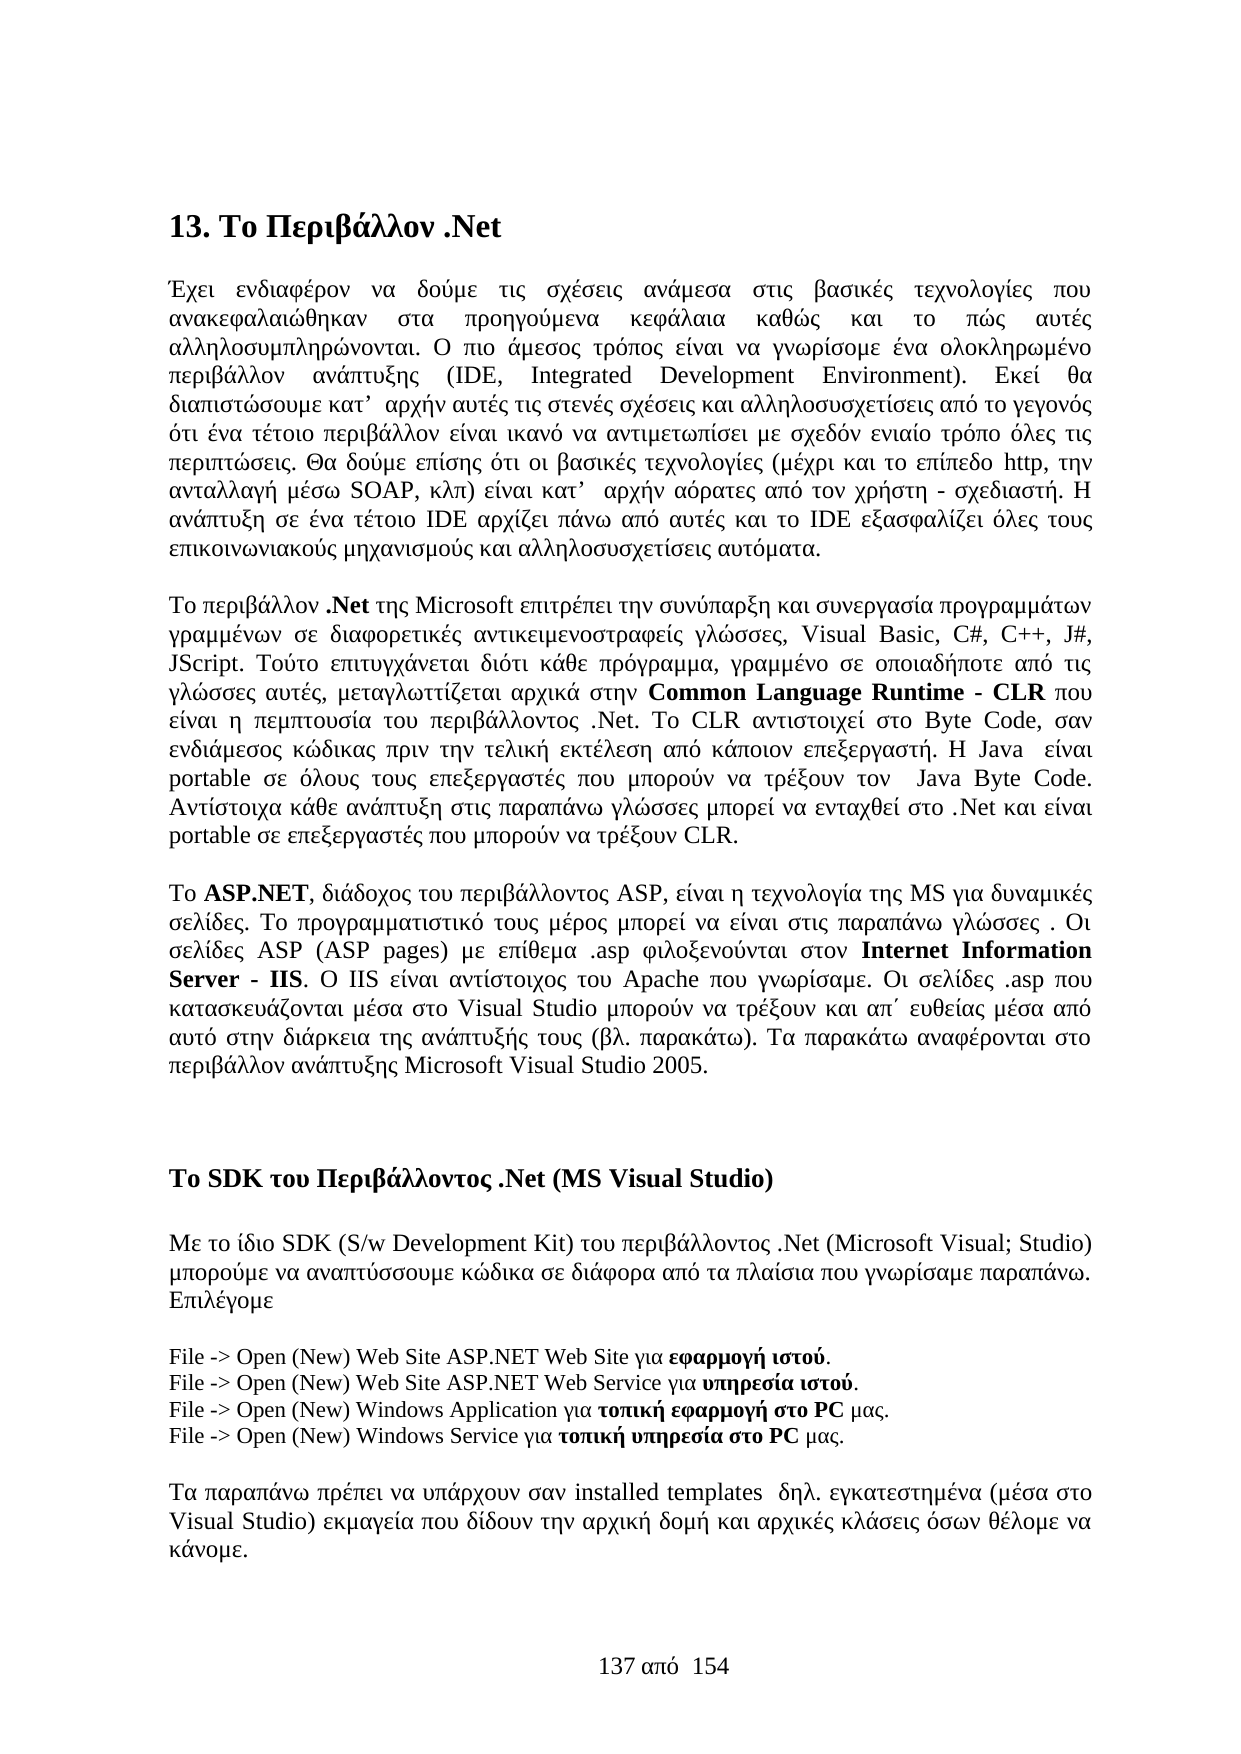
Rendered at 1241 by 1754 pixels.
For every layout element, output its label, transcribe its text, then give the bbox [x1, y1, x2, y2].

text Το ASP.NET, διάδοχος του περιβάλλοντος ASP, είναι η τεχνολογία της MS για δυναμικές σελίδες. Το προγραμματιστικό τους μέρος μπορεί να είναι στις παραπάνω γλώσσες . Οι σελίδες ASP (ASP pages) με επίθεμα .asp φιλοξενούνται στον Internet Information Server - IIS. O IIS είναι αντίστοιχος του Apache που γνωρίσαμε. Οι σελίδες .asp που κατασκευάζονται μέσα στο Visual Studio μπορούν να τρέξουν και απ΄ ευθείας μέσα από αυτό στην διάρκεια της ανάπτυξής τους (βλ. παρακάτω). Τα παρακάτω αναφέρονται στο περιβάλλον ανάπτυξης Microsoft Visual Studio 2005. [169, 878, 1092, 1079]
text File -> Open (New) Windows Service για τοπική υπηρεσία στο PC μας. [169, 1422, 1092, 1448]
text File -> Open (New) Web Site ASP.NET Web Site για εφαρμογή ιστού. [169, 1343, 1092, 1369]
subtitle 13. Το Περιβάλλον .Net [169, 207, 1092, 245]
text Έχει ενδιαφέρον να δούμε τις σχέσεις ανάμεσα στις βασικές τεχνολογίες που ανακεφαλαιώθηκαν στα προηγούμενα κεφάλαια καθώς και το πώς αυτές αλληλοσυμπληρώνονται. Ο πιο άμεσος τρόπος είναι να γνωρίσομε ένα ολοκληρωμένο περιβάλλον ανάπτυξης (IDE, Integrated Development Environment). Εκεί θα διαπιστώσουμε κατ’ αρχήν αυτές τις στενές σχέσεις και αλληλοσυσχετίσεις από το γεγονός ότι ένα τέτοιο περιβάλλον είναι ικανό να αντιμετωπίσει με σχεδόν ενιαίο τρόπο όλες τις περιπτώσεις. Θα δούμε επίσης ότι οι βασικές τεχνολογίες (μέχρι και το επίπεδο http, την ανταλλαγή μέσω SOAP, κλπ) είναι κατ’ αρχήν αόρατες από τον χρήστη - σχεδιαστή. Η ανάπτυξη σε ένα τέτοιο IDE αρχίζει πάνω από αυτές και το IDE εξασφαλίζει όλες τους επικοινωνιακούς μηχανισμούς και αλληλοσυσχετίσεις αυτόματα. [169, 274, 1092, 562]
text Με το ίδιο SDK (S/w Development Kit) του περιβάλλοντος .Net (Microsoft Visual; Studio) μπορούμε να αναπτύσσουμε κώδικα σε διάφορα από τα πλαίσια που γνωρίσαμε παραπάνω. Επιλέγομε [169, 1228, 1092, 1314]
text File -> Open (New) Windows Application για τοπική εφαρμογή στο PC μας. [169, 1396, 1092, 1422]
subtitle Το SDK του Περιβάλλοντος .Net (MS Visual Studio) [169, 1162, 1092, 1193]
text File -> Open (New) Web Site ASP.NET Web Service για υπηρεσία ιστού. [169, 1369, 1092, 1396]
text Τα παραπάνω πρέπει να υπάρχουν σαν installed templates δηλ. εγκατεστημένα (μέσα στο Visual Studio) εκμαγεία που δίδουν την αρχική δομή και αρχικές κλάσεις όσων θέλομε να κάνομε. [169, 1477, 1092, 1563]
text Το περιβάλλον .Net της Microsoft επιτρέπει την συνύπαρξη και συνεργασία προγραμμάτων γραμμένων σε διαφορετικές αντικειμενοστραφείς γλώσσες, Visual Basic, C#, C++, J#, JScript. Τούτο επιτυγχάνεται διότι κάθε πρόγραμμα, γραμμένο σε οποιαδήποτε από τις γλώσσες αυτές, μεταγλωττίζεται αρχικά στην Common Language Runtime - CLR που είναι η πεμπτουσία του περιβάλλοντος .Net. Το CLR αντιστοιχεί στο Byte Code, σαν ενδιάμεσος κώδικας πριν την τελική εκτέλεση από κάποιον επεξεργαστή. Η Java είναι portable σε όλους τους επεξεργαστές που μπορούν να τρέξουν τον Java Byte Code. Αντίστοιχα κάθε ανάπτυξη στις παραπάνω γλώσσες μπορεί να ενταχθεί στο .Net και είναι portable σε επεξεργαστές που μπορούν να τρέξουν CLR. [169, 591, 1092, 849]
